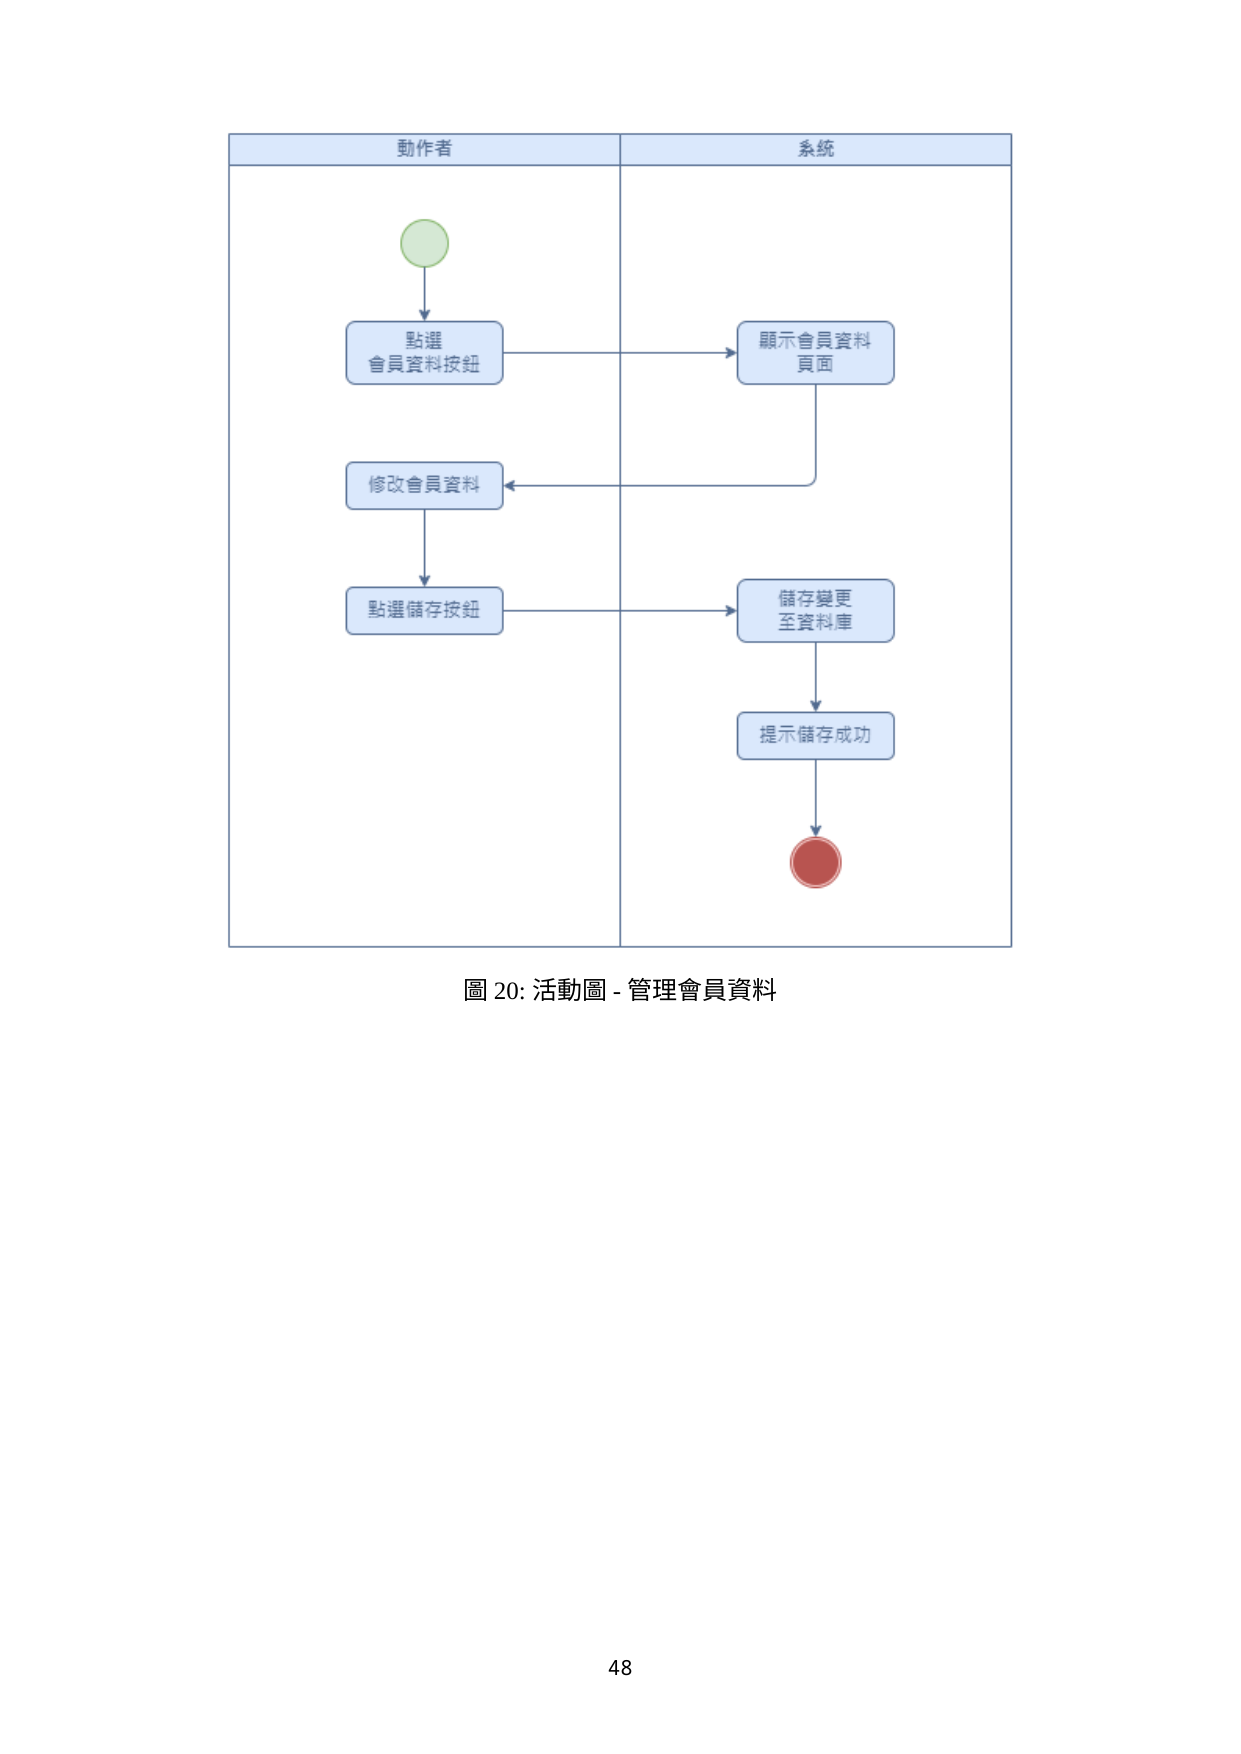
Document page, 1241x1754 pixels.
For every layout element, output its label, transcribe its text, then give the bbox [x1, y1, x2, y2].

text 圖 20: 活動圖 - 管理會員資料 [216, 962, 1024, 1007]
picture [216, 121, 1024, 962]
